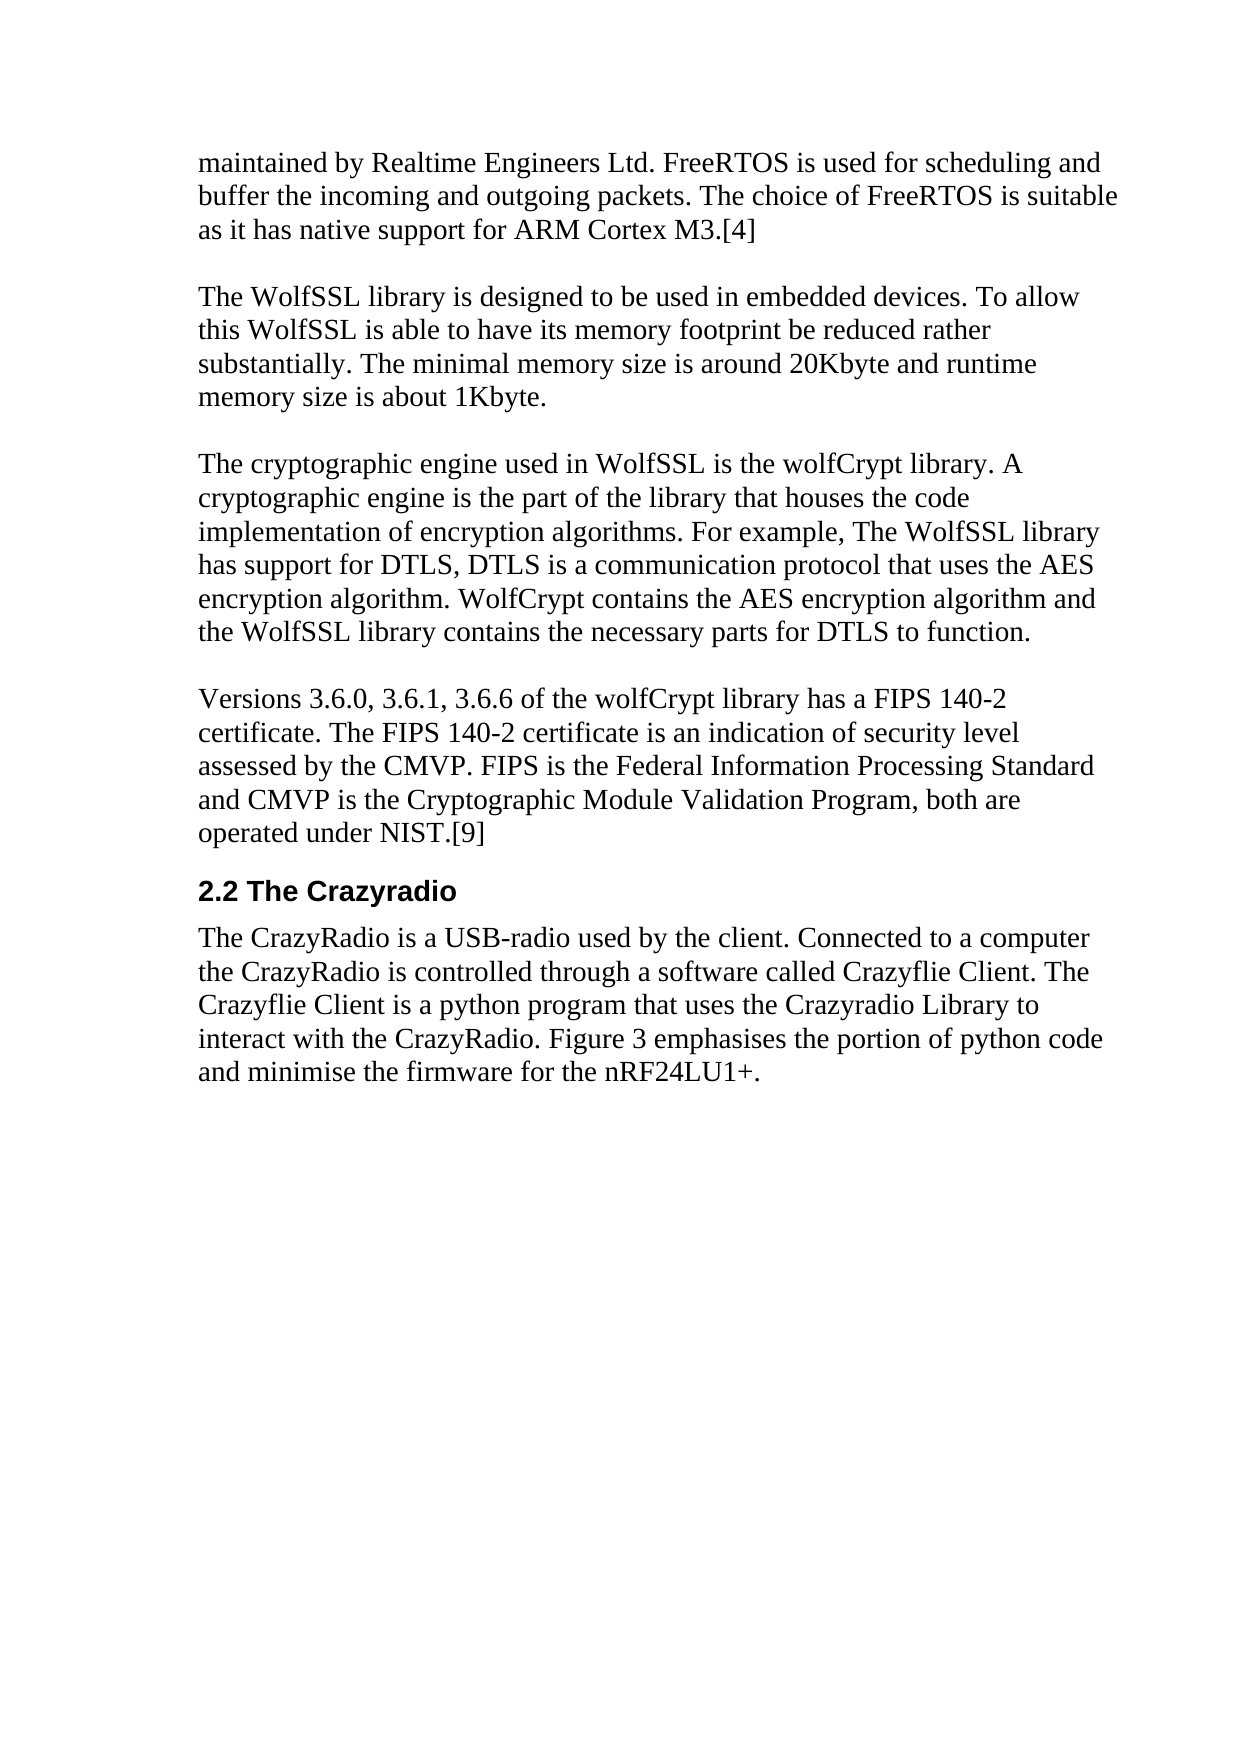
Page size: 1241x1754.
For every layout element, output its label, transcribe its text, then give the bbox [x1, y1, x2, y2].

text The cryptographic engine used in WolfSSL is the wolfCrypt library. A cryptographic engine is the part of the library that houses the code implementation of encryption algorithms. For example, The WolfSSL library has support for DTLS, DTLS is a communication protocol that uses the AES encryption algorithm. WolfCrypt contains the AES encryption algorithm and the WolfSSL library contains the necessary parts for DTLS to function. [198, 447, 1119, 648]
text maintained by Realtime Engineers Ltd. FreeRTOS is used for scheduling and buffer the incoming and outgoing packets. The choice of FreeRTOS is suitable as it has native support for ARM Cortex M3.[4] [198, 145, 1119, 245]
subtitle The Crazyradio [198, 874, 1119, 908]
text Versions 3.6.0, 3.6.1, 3.6.6 of the wolfCrypt library has a FIPS 140-2 certificate. The FIPS 140-2 certificate is an indication of security level assessed by the CMVP. FIPS is the Federal Information Processing Standard and CMVP is the Cryptographic Module Validation Program, both are operated under NIST.[9] [198, 681, 1119, 849]
text The WolfSSL library is designed to be used in embedded devices. To allow this WolfSSL is able to have its memory footprint be reduced rather substantially. The minimal memory size is around 20Kbyte and runtime memory size is about 1Kbyte. [198, 279, 1119, 413]
text The CrazyRadio is a USB-radio used by the client. Connected to a computer the CrazyRadio is controlled through a software called Crazyflie Client. The Crazyflie Client is a python program that uses the Crazyradio Library to interact with the CrazyRadio. Figure 3 emphasises the portion of python code and minimise the firmware for the nRF24LU1+. [198, 920, 1119, 1088]
